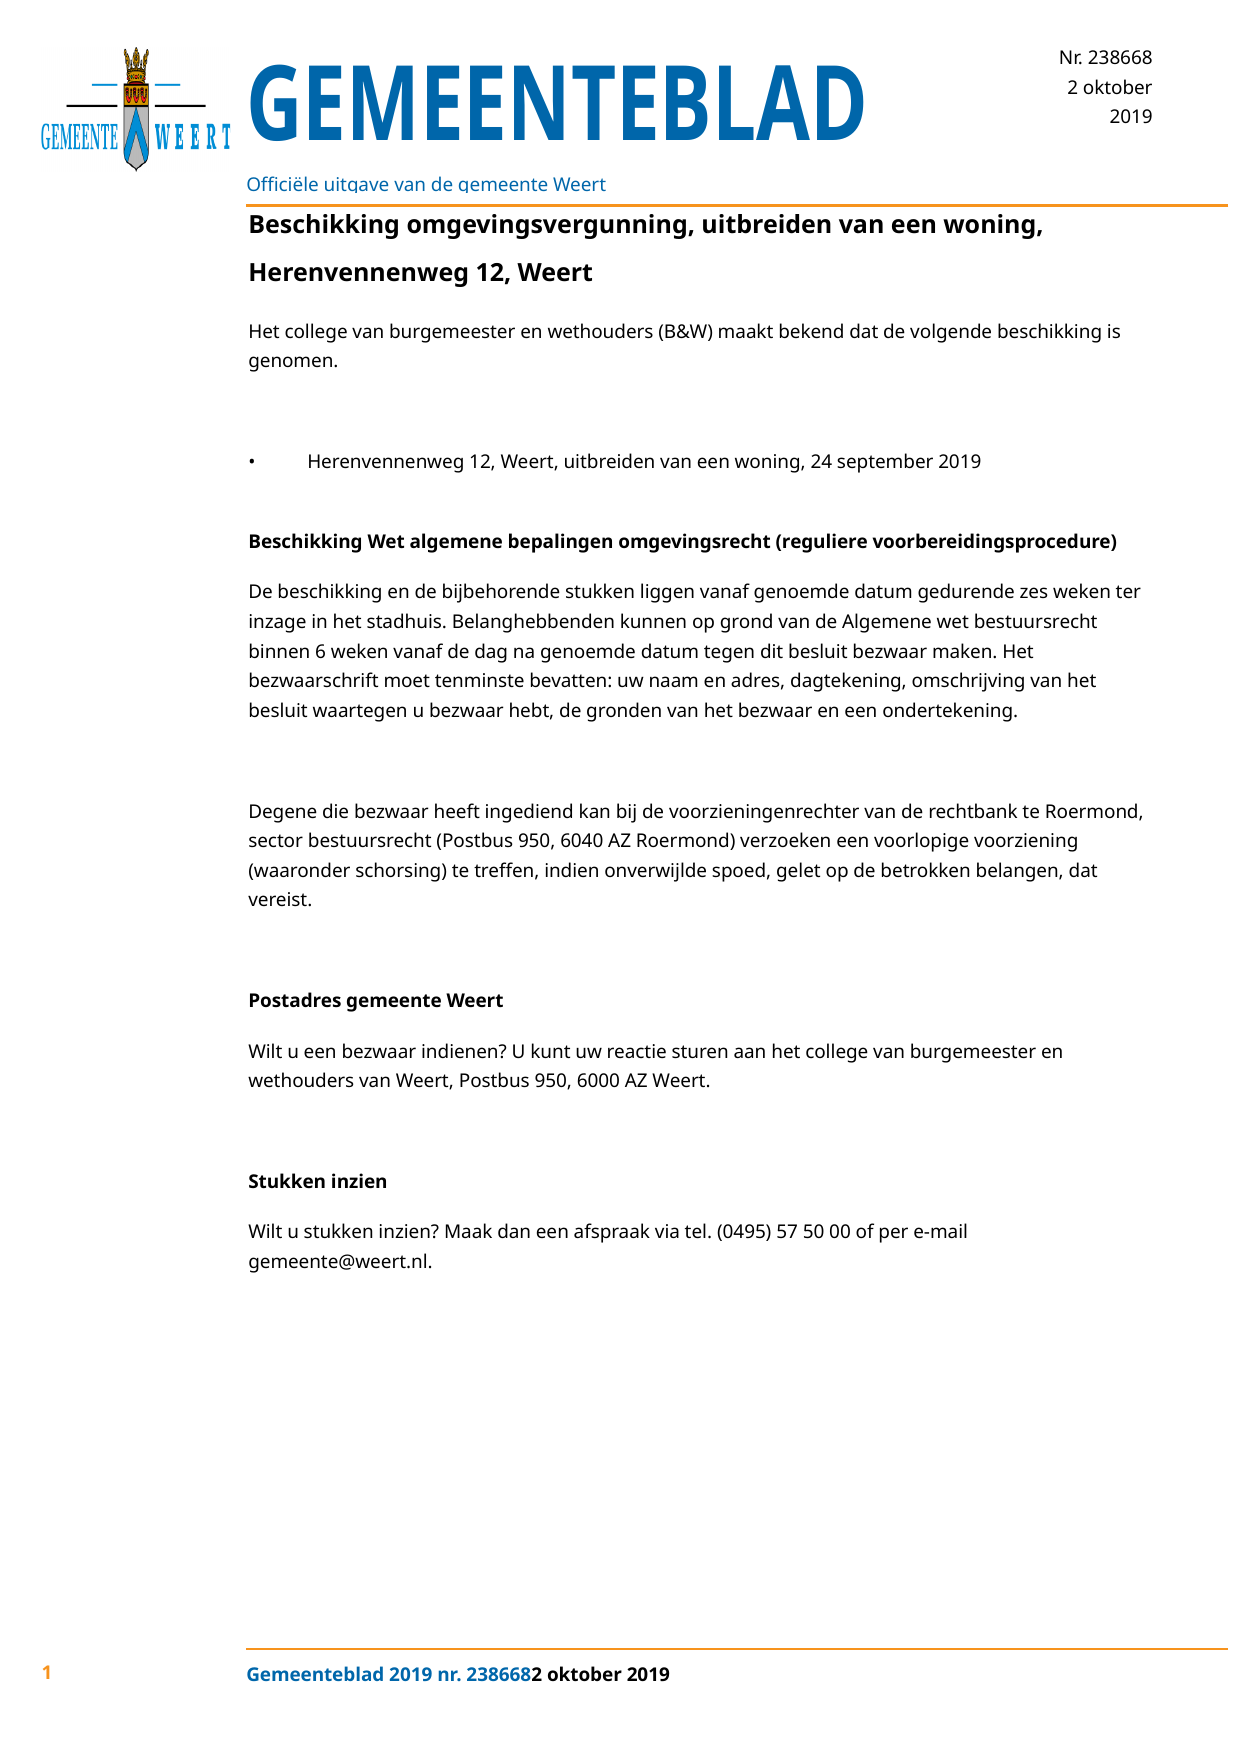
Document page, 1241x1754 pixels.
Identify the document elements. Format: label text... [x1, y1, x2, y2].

list Herenvennenweg 12, Weert, uitbreiden van een woning, 24 september 2019 [248, 448, 1152, 474]
text Beschikking Wet algemene bepalingen omgevingsrecht (reguliere voorbereidingsprocedure) [248, 528, 1152, 554]
text Wilt u een bezwaar indienen? U kunt uw reactie sturen aan het college van burgemeester en wethouders van Weert, Postbus 950, 6000 AZ Weert. [248, 1038, 1152, 1093]
text Stukken inzien [248, 1168, 1152, 1194]
text Het college van burgemeester en wethouders (B&W) maakt bekend dat de volgende beschikking is genomen. [248, 318, 1152, 373]
text Degene die bezwaar heeft ingediend kan bij de voorzieningenrechter van de rechtbank te Roermond, sector bestuursrecht (Postbus 950, 6040 AZ Roermond) verzoeken een voorlopige voorziening (waaronder schorsing) te treffen, indien onverwijlde spoed, gelet op de betrokken belangen, dat vereist. [248, 798, 1152, 912]
picture [41, 47, 231, 172]
text Beschikking omgevingsvergunning, uitbreiden van een woning, Herenvennenweg 12, Weert [248, 207, 1152, 288]
text De beschikking en de bijbehorende stukken liggen vanaf genoemde datum gedurende zes weken ter inzage in het stadhuis. Belanghebbenden kunnen op grond van de Algemene wet bestuursrecht binnen 6 weken vanaf de dag na genoemde datum tegen dit besluit bezwaar maken. Het bezwaarschrift moet tenminste bevatten: uw naam en adres, dagtekening, omschrijving van het besluit waartegen u bezwaar hebt, de gronden van het bezwaar en een ondertekening. [248, 579, 1152, 723]
text Postadres gemeente Weert [248, 987, 1152, 1013]
text Wilt u stukken inzien? Maak dan een afspraak via tel. (0495) 57 50 00 of per e-mail gemeente@weert.nl. [248, 1219, 1152, 1274]
